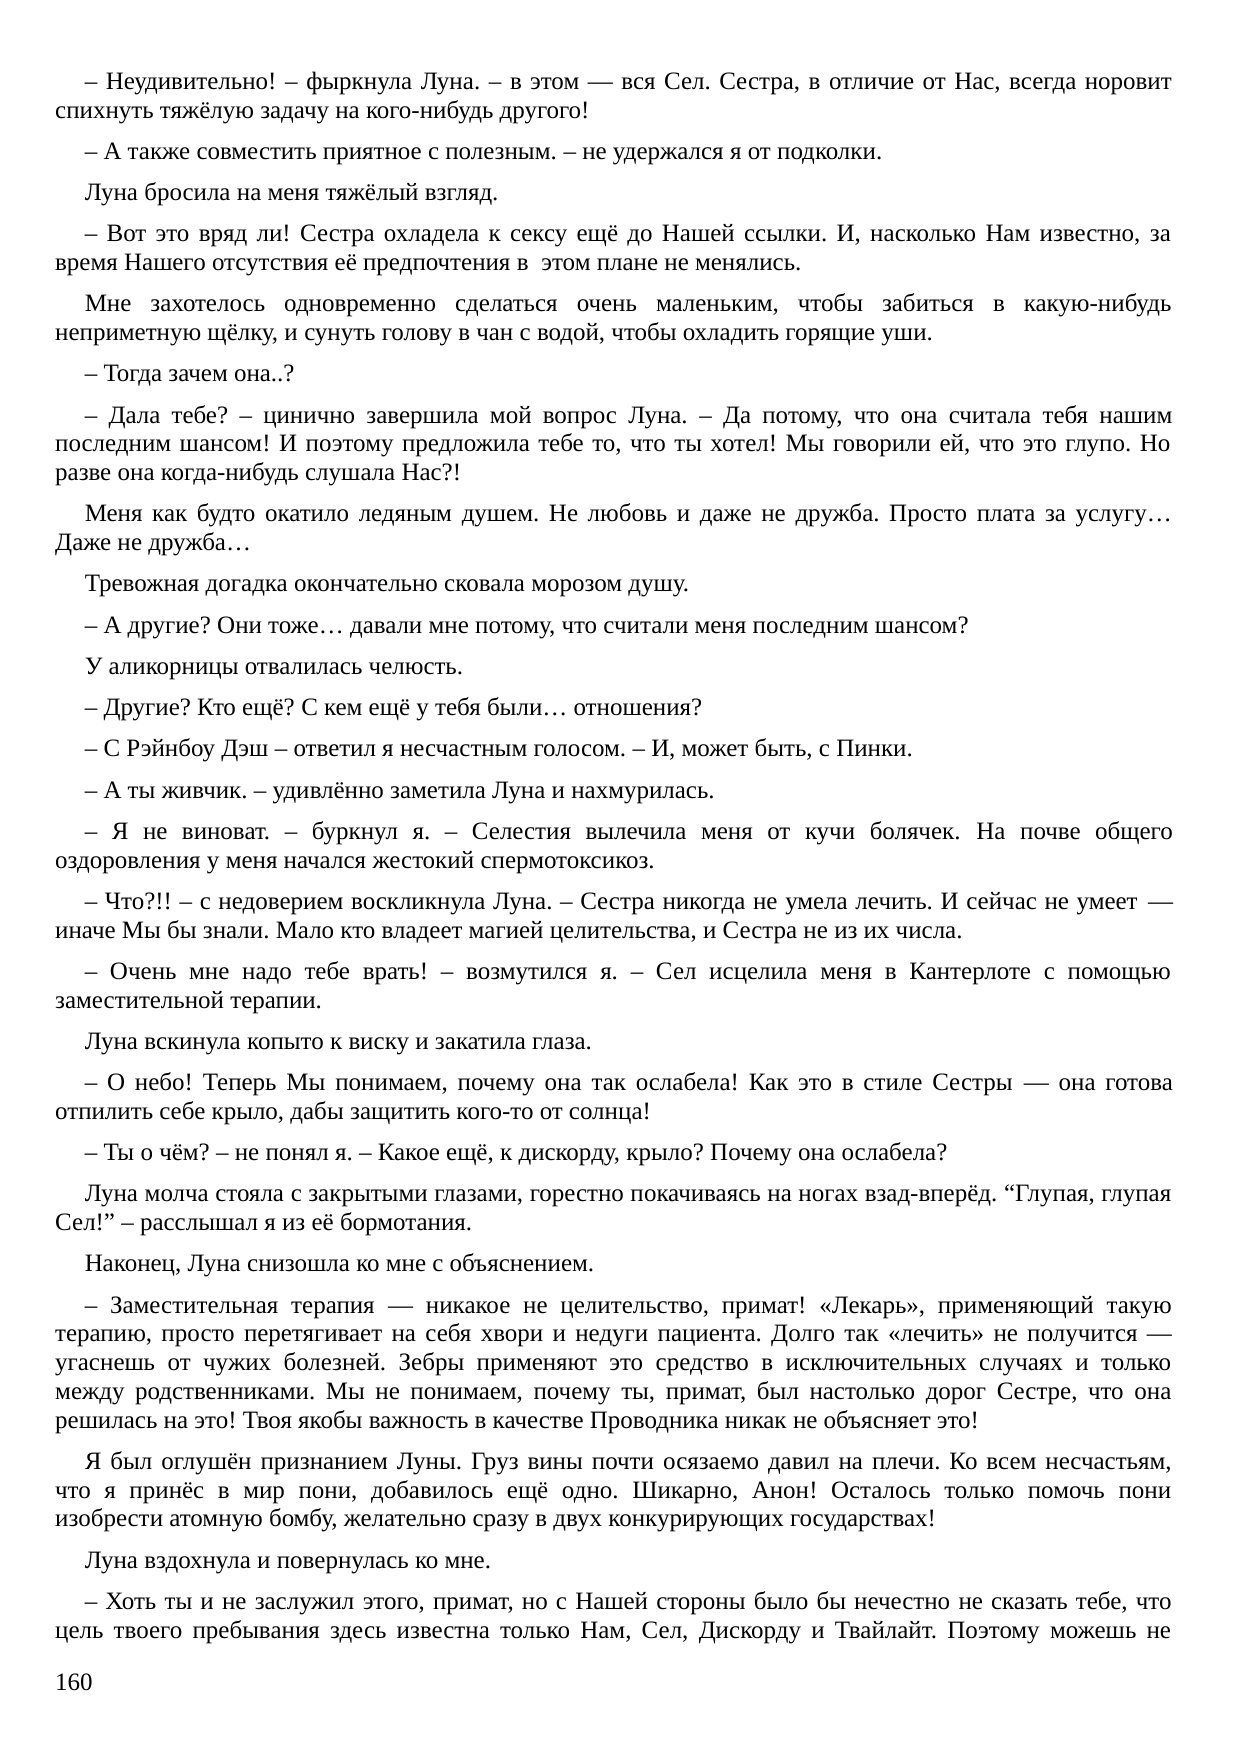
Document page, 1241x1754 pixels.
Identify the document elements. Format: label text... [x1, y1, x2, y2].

text – Ты о чём? – не понял я. – Какое ещё, к дискорду, крыло? Почему она ослабела? [55, 1137, 1173, 1166]
text – А другие? Они тоже… давали мне потому, что считали меня последним шансом? [55, 610, 1173, 638]
text – Тогда зачем она..? [55, 358, 1173, 387]
text – О небо! Теперь Мы понимаем, почему она так ослабела! Как это в стиле Сестры — она готова отпилить себе крыло, дабы защитить кого-то от солнца! [55, 1067, 1173, 1125]
text Луна вскинула копыто к виску и закатила глаза. [55, 1026, 1173, 1055]
text – Заместительная терапия — никакое не целительство, примат! «Лекарь», применяющий такую терапию, просто перетягивает на себя хвори и недуги пациента. Долго так «лечить» не получится — угаснешь от чужих болезней. Зебры применяют это средство в исключительных случаях и только между родственниками. Мы не понимаем, почему ты, примат, был настолько дорог Сестре, что она решилась на это! Твоя якобы важность в качестве Проводника никак не объясняет это! [55, 1290, 1173, 1433]
text – Я не виноват. – буркнул я. – Селестия вылечила меня от кучи болячек. На почве общего оздоровления у меня начался жестокий спермотоксикоз. [55, 816, 1173, 873]
text – А также совместить приятное с полезным. – не удержался я от подколки. [55, 136, 1173, 165]
text Тревожная догадка окончательно сковала морозом душу. [55, 568, 1173, 597]
text Наконец, Луна снизошла ко мне с объяснением. [55, 1248, 1173, 1277]
text – А ты живчик. – удивлённо заметила Луна и нахмурилась. [55, 775, 1173, 803]
text Луна бросила на меня тяжёлый взгляд. [55, 177, 1173, 206]
text – Дала тебе? – цинично завершила мой вопрос Луна. – Да потому, что она считала тебя нашим последним шансом! И поэтому предложила тебе то, что ты хотел! Мы говорили ей, что это глупо. Но разве она когда-нибудь слушала Нас?! [55, 400, 1173, 486]
text – С Рэйнбоу Дэш – ответил я несчастным голосом. – И, может быть, с Пинки. [55, 733, 1173, 762]
text Луна молча стояла с закрытыми глазами, горестно покачиваясь на ногах взад-вперёд. “Глупая, глупая Сел!” – расслышал я из её бормотания. [55, 1178, 1173, 1236]
text – Неудивительно! – фыркнула Луна. – в этом — вся Сел. Сестра, в отличие от Нас, всегда норовит спихнуть тяжёлую задачу на кого-нибудь другого! [55, 66, 1173, 123]
text Меня как будто окатило ледяным душем. Не любовь и даже не дружба. Просто плата за услугу… Даже не дружба… [55, 498, 1173, 556]
text – Хоть ты и не заслужил этого, примат, но с Нашей стороны было бы нечестно не сказать тебе, что цель твоего пребывания здесь известна только Нам, Сел, Дискорду и Твайлайт. Поэтому можешь не [55, 1586, 1173, 1643]
text Луна вздохнула и повернулась ко мне. [55, 1545, 1173, 1573]
text – Другие? Кто ещё? С кем ещё у тебя были… отношения? [55, 692, 1173, 721]
text У аликорницы отвалилась челюсть. [55, 651, 1173, 680]
text Мне захотелось одновременно сделаться очень маленьким, чтобы забиться в какую-нибудь неприметную щёлку, и сунуть голову в чан с водой, чтобы охладить горящие уши. [55, 288, 1173, 346]
text Я был оглушён признанием Луны. Груз вины почти осязаемо давил на плечи. Ко всем несчастьям, что я принёс в мир пони, добавилось ещё одно. Шикарно, Анон! Осталось только помочь пони изобрести атомную бомбу, желательно сразу в двух конкурирующих государствах! [55, 1446, 1173, 1532]
text – Очень мне надо тебе врать! – возмутился я. – Сел исцелила меня в Кантерлоте с помощью заместительной терапии. [55, 956, 1173, 1013]
text – Вот это вряд ли! Сестра охладела к сексу ещё до Нашей ссылки. И, насколько Нам известно, за время Нашего отсутствия её предпочтения в этом плане не менялись. [55, 218, 1173, 276]
text – Что?!! – с недоверием воскликнула Луна. – Сестра никогда не умела лечить. И сейчас не умеет — иначе Мы бы знали. Мало кто владеет магией целительства, и Сестра не из их числа. [55, 886, 1173, 943]
